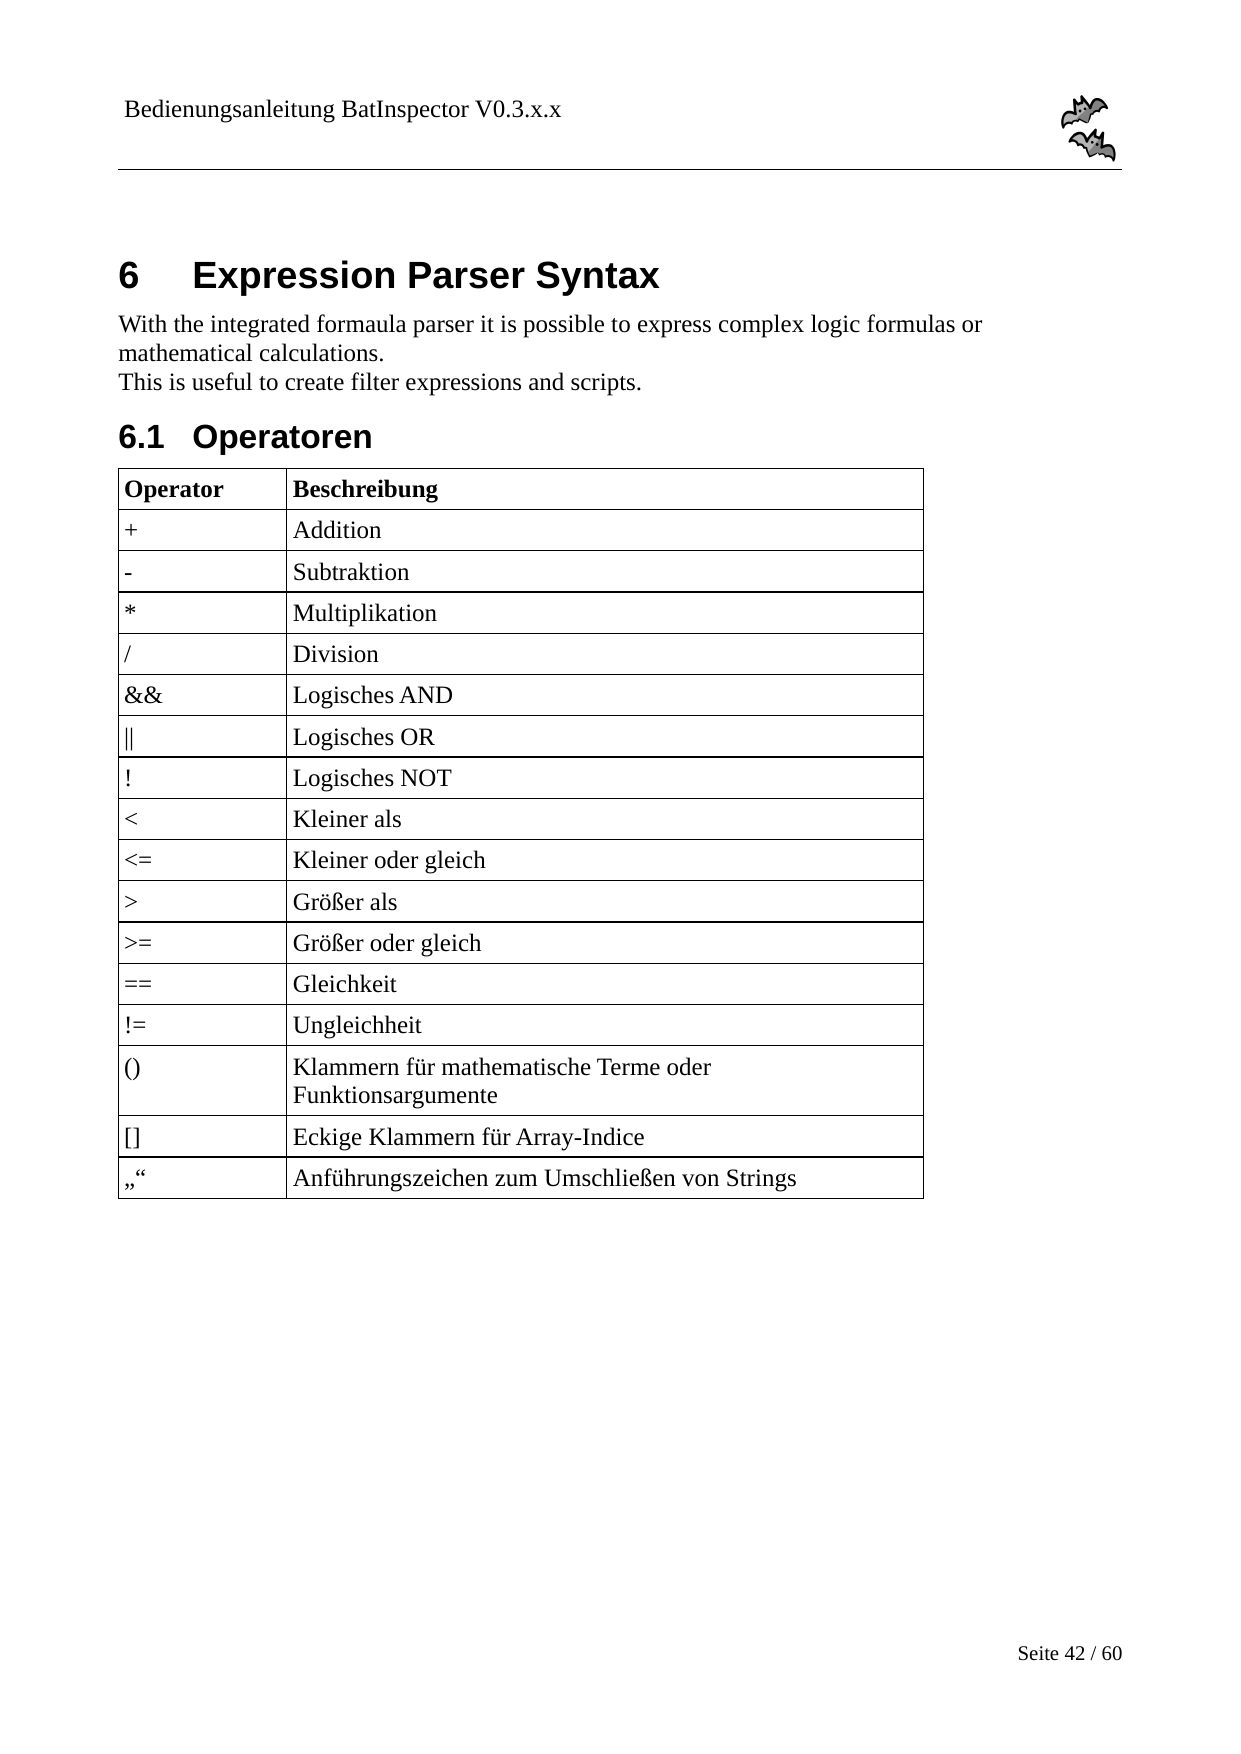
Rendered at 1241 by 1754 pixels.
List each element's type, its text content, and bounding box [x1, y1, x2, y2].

table_cell Anführungszeichen zum Umschließen von Strings [287, 1158, 923, 1198]
subtitle Expression Parser Syntax [118, 253, 1122, 297]
table_cell () [119, 1046, 286, 1115]
table_cell && [119, 675, 286, 715]
table_cell Logisches AND [287, 675, 923, 715]
table_cell Gleichkeit [287, 964, 923, 1004]
table_cell + [119, 510, 286, 550]
table_cell Klammern für mathematische Terme oder Funktionsargumente [287, 1046, 923, 1115]
picture [1057, 95, 1120, 162]
table_cell ! [119, 758, 286, 798]
table_cell != [119, 1005, 286, 1045]
table_cell Multiplikation [287, 593, 923, 633]
table_cell [] [119, 1116, 286, 1156]
table_cell Größer als [287, 881, 923, 921]
table_cell || [119, 716, 286, 756]
table_header Beschreibung [287, 469, 923, 509]
table_cell <= [119, 840, 286, 880]
table_cell Kleiner als [287, 799, 923, 839]
table_cell Kleiner oder gleich [287, 840, 923, 880]
table_cell Logisches NOT [287, 758, 923, 798]
table_cell Ungleichheit [287, 1005, 923, 1045]
table_cell >= [119, 923, 286, 963]
text This is useful to create filter expressions and scripts. [118, 367, 1122, 396]
table_cell / [119, 634, 286, 674]
table_cell Logisches OR [287, 716, 923, 756]
subtitle Operatoren [118, 416, 1122, 455]
table_cell - [119, 551, 286, 591]
text With the integrated formaula parser it is possible to express complex logic formulas or mathematical calculations. [118, 309, 1122, 367]
table_cell Eckige Klammern für Array-Indice [287, 1116, 923, 1156]
table_cell == [119, 964, 286, 1004]
table_cell > [119, 881, 286, 921]
table_cell * [119, 593, 286, 633]
table_cell Addition [287, 510, 923, 550]
table_cell < [119, 799, 286, 839]
table_cell Subtraktion [287, 551, 923, 591]
table_cell Größer oder gleich [287, 923, 923, 963]
table_header Operator [119, 469, 286, 509]
table_cell Division [287, 634, 923, 674]
table_cell „“ [119, 1158, 286, 1198]
